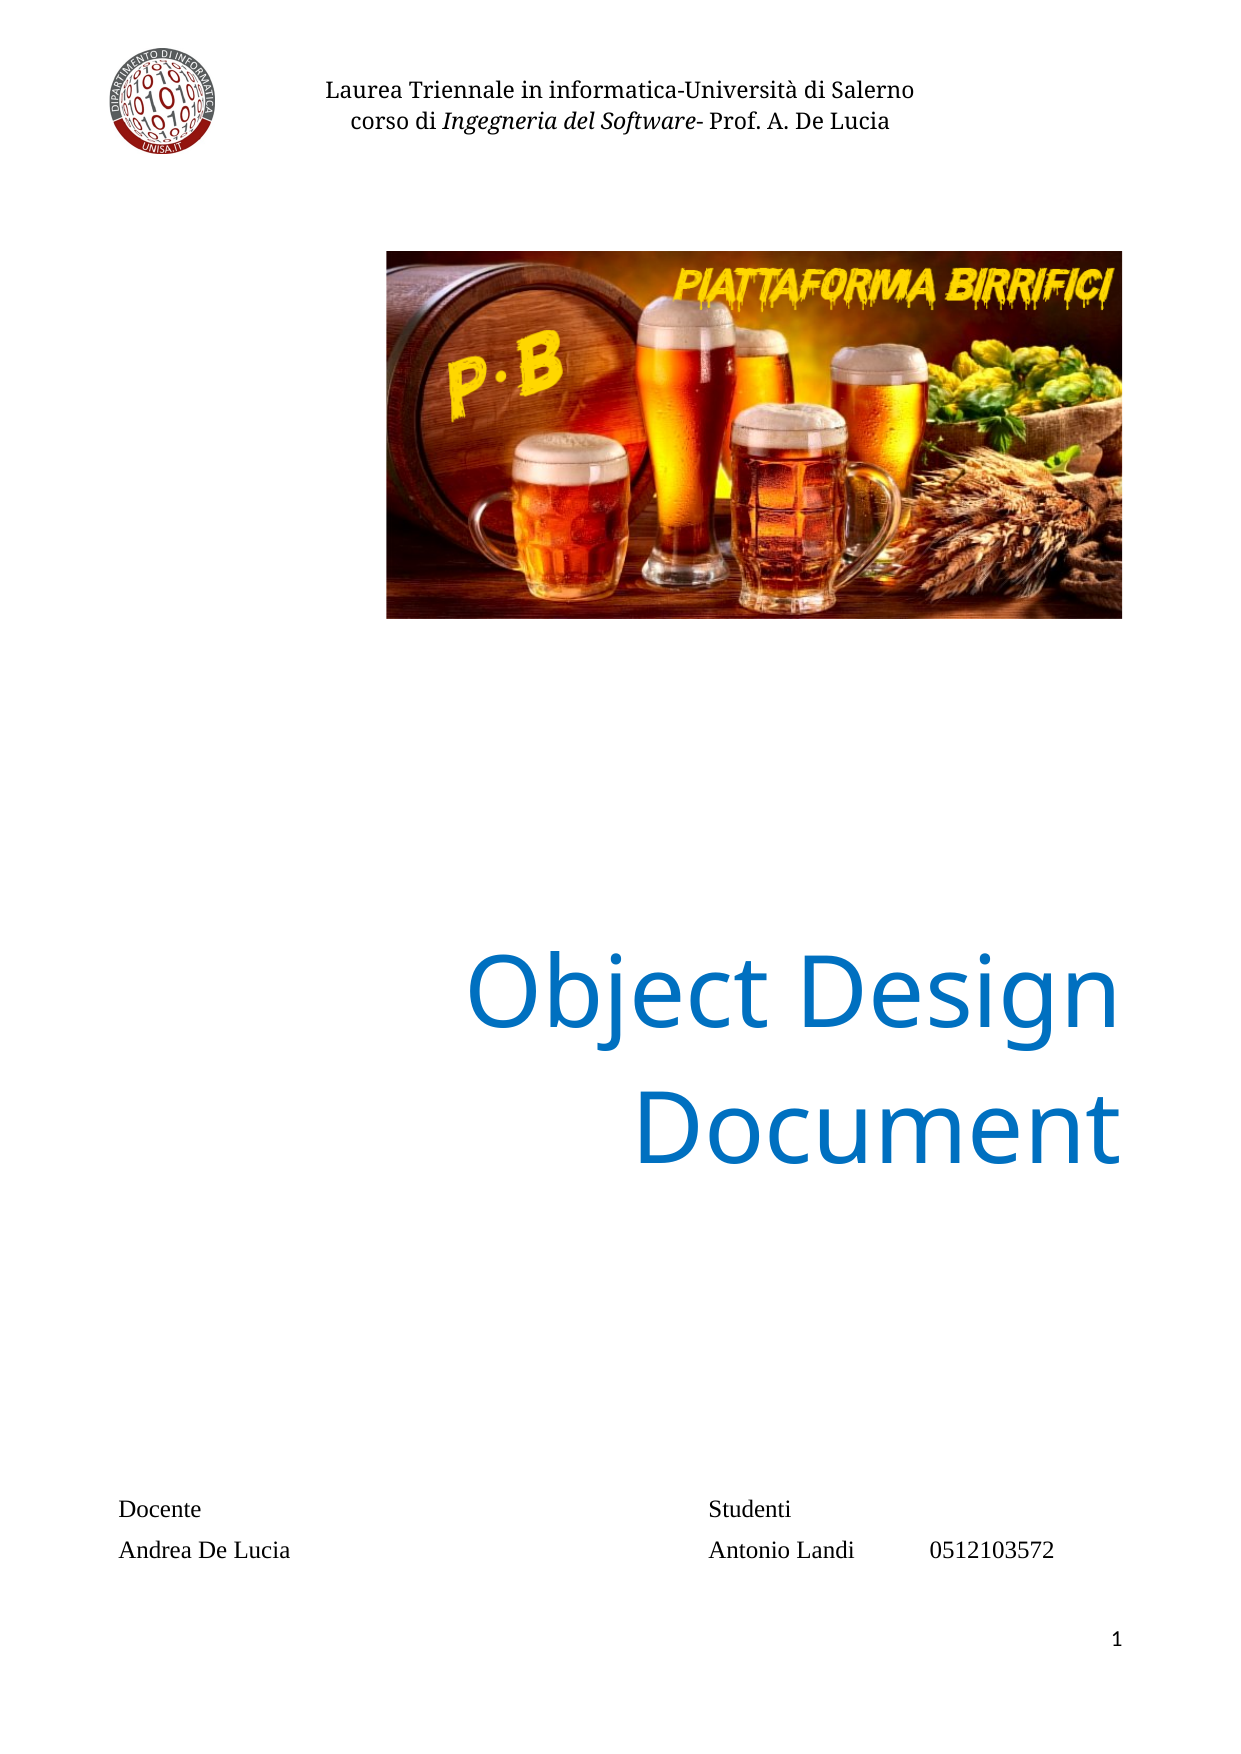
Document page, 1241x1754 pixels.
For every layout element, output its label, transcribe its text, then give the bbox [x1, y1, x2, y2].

text Docente Studenti [118, 1494, 1122, 1523]
text Object Design Document [118, 920, 1122, 1193]
text Andrea De Lucia Antonio Landi 0512103572 [118, 1535, 1122, 1564]
